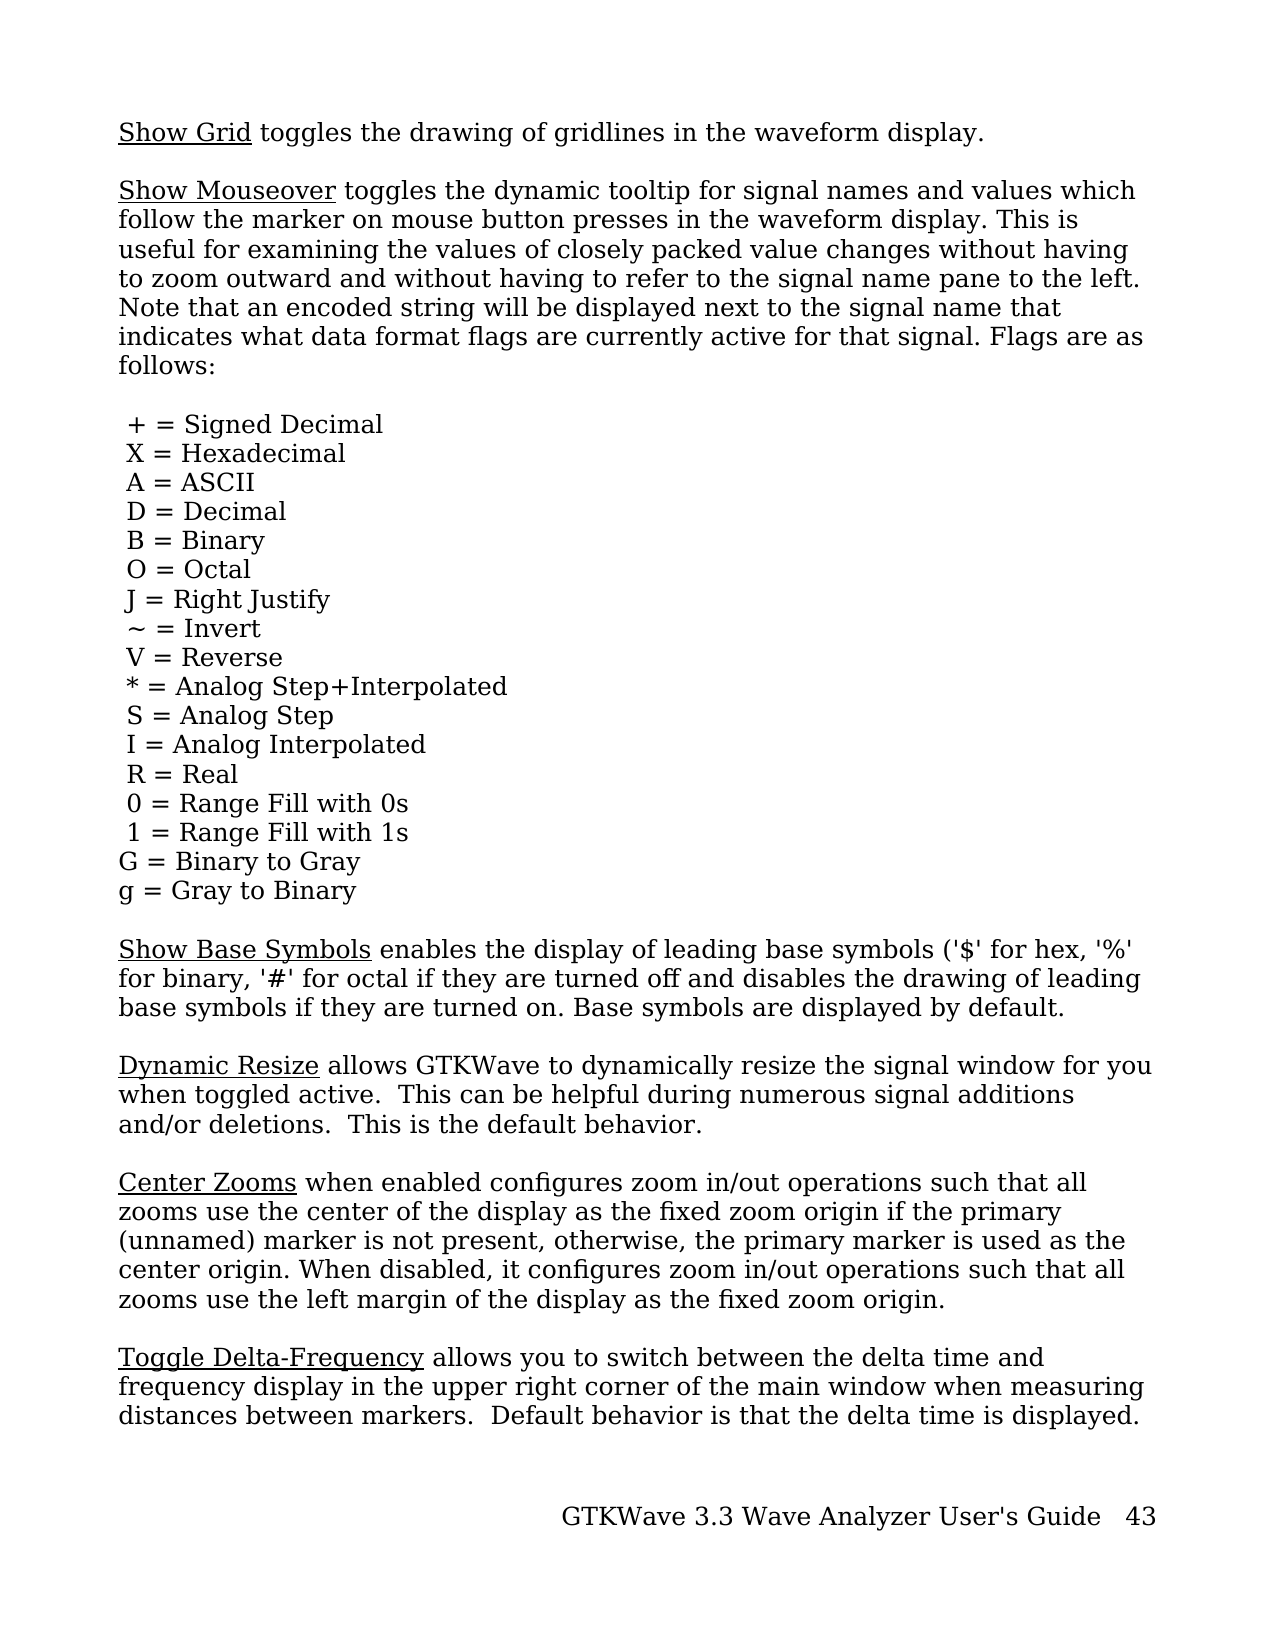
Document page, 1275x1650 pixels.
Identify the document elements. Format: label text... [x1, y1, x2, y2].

text I = Analog Interpolated [118, 731, 1157, 760]
text O = Octal [118, 556, 1157, 585]
text R = Real [118, 760, 1157, 789]
text V = Reverse [118, 643, 1157, 672]
text Dynamic Resize allows GTKWave to dynamically resize the signal window for you when toggled active. This can be helpful during numerous signal additions and/or deletions. This is the default behavior. [118, 1051, 1157, 1139]
text X = Hexadecimal [118, 439, 1157, 468]
text Toggle Delta-Frequency allows you to switch between the delta time and frequency display in the upper right corner of the main window when measuring distances between markers. Default behavior is that the delta time is displayed. [118, 1343, 1157, 1431]
text Center Zooms when enabled configures zoom in/out operations such that all zooms use the center of the display as the fixed zoom origin if the primary (unnamed) marker is not present, otherwise, the primary marker is used as the center origin. When disabled, it configures zoom in/out operations such that all zooms use the left margin of the display as the fixed zoom origin. [118, 1168, 1157, 1314]
text J = Right Justify [118, 585, 1157, 614]
text D = Decimal [118, 497, 1157, 526]
text 0 = Range Fill with 0s [118, 789, 1157, 818]
text * = Analog Step+Interpolated [118, 672, 1157, 701]
text Show Base Symbols enables the display of leading base symbols ('$' for hex, '%' for binary, '#' for octal if they are turned off and disables the drawing of leading base symbols if they are turned on. Base symbols are displayed by default. [118, 935, 1157, 1022]
text A = ASCII [118, 468, 1157, 497]
text 1 = Range Fill with 1s [118, 818, 1157, 847]
text + = Signed Decimal [118, 410, 1157, 439]
text B = Binary [118, 526, 1157, 556]
text Show Grid toggles the drawing of gridlines in the waveform display. [118, 118, 1157, 147]
text follow the marker on mouse button presses in the waveform display. This is useful for examining the values of closely packed value changes without having to zoom outward and without having to refer to the signal name pane to the left. Note that an encoded string will be displayed next to the signal name that indicates what data format flags are currently active for that signal. Flags are as follows: [118, 206, 1157, 381]
text G = Binary to Gray [118, 847, 1157, 876]
text ~ = Invert [118, 614, 1157, 643]
text S = Analog Step [118, 701, 1157, 731]
text Show Mouseover toggles the dynamic tooltip for signal names and values which [118, 176, 1157, 206]
text g = Gray to Binary [118, 876, 1157, 906]
